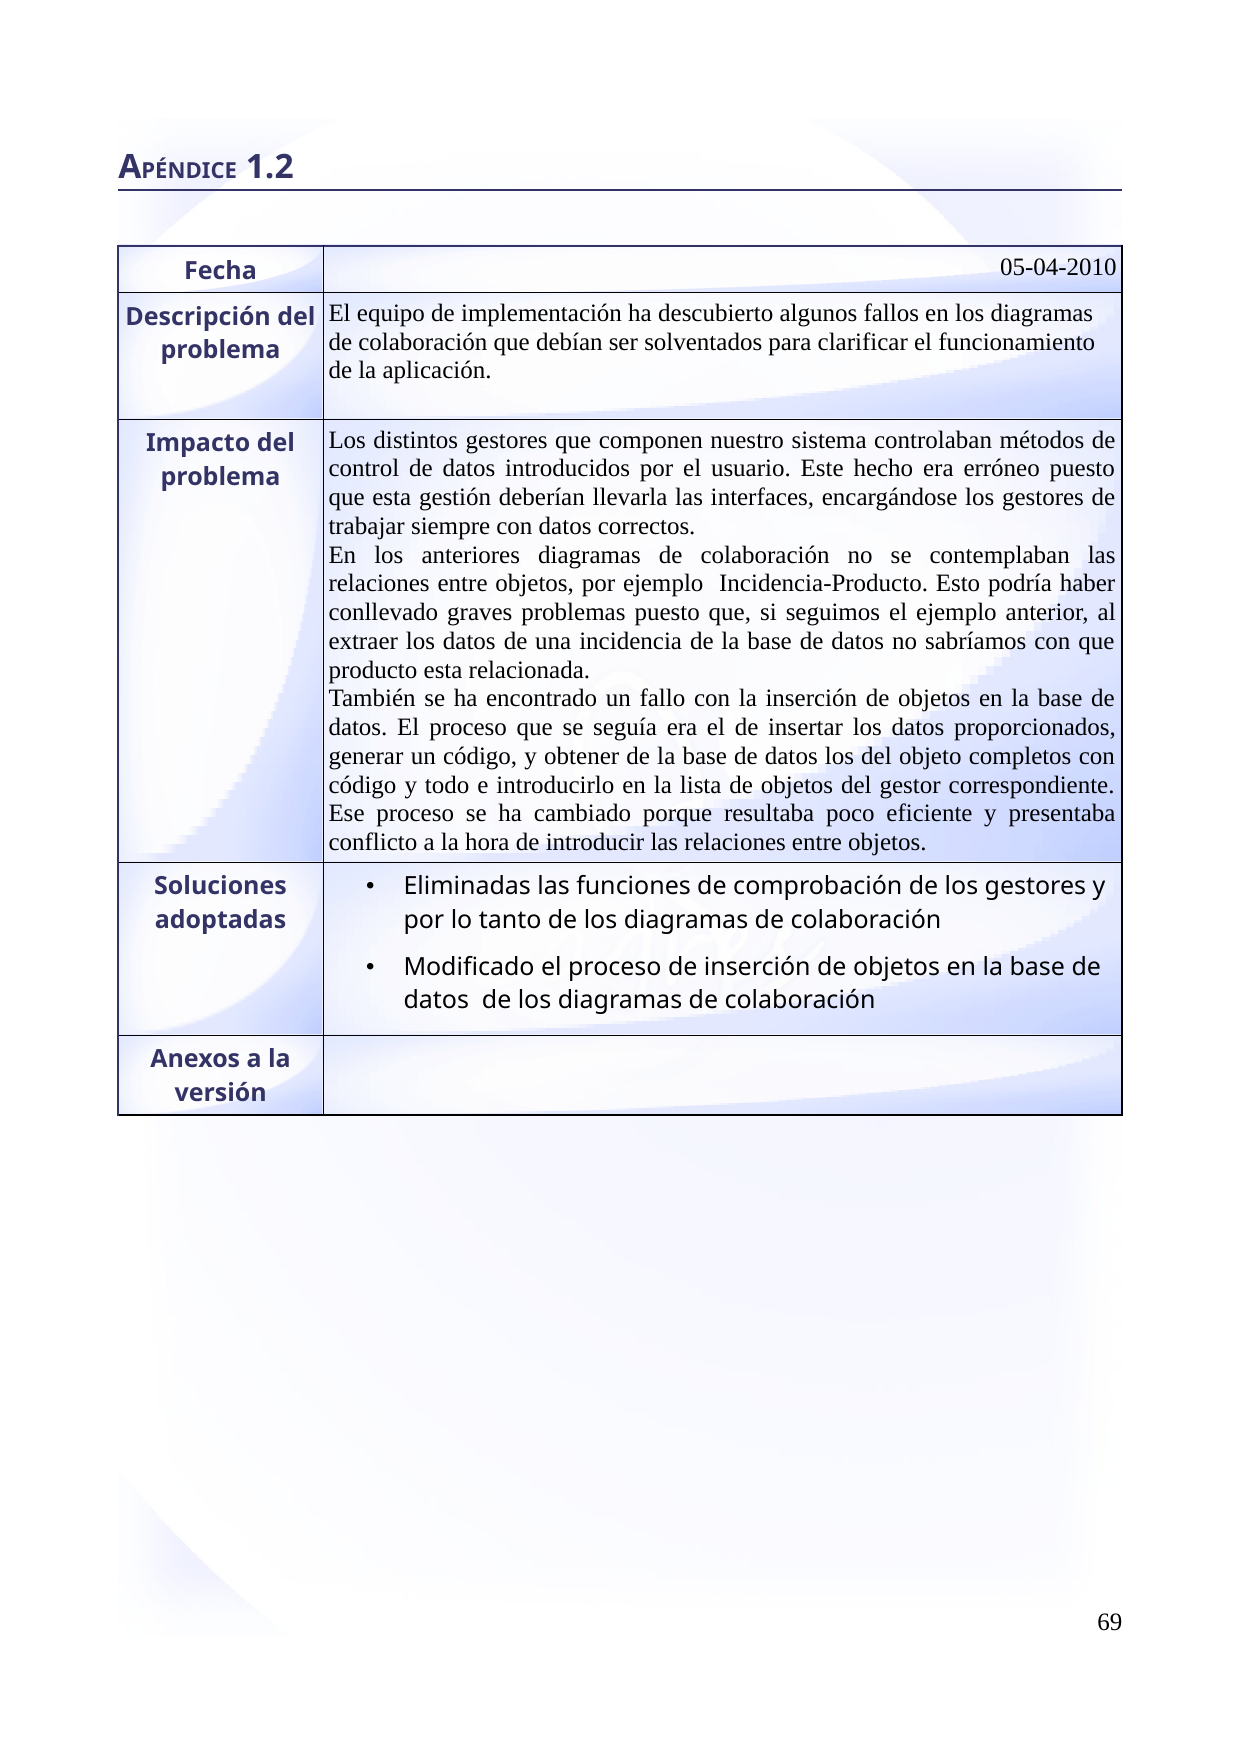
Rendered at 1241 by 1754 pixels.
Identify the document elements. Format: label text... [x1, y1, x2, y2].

table_cell Soluciones adoptadas [119, 863, 323, 1034]
table_cell El equipo de implementación ha descubierto algunos fallos en los diagramas de colaboración que debían ser solventados para clarificar el funcionamiento de la aplicación. [324, 293, 1121, 419]
picture [118, 118, 1122, 143]
table_cell [324, 1036, 1121, 1114]
table_header Fecha [119, 247, 323, 292]
table_header 05-04-2010 [324, 247, 1121, 292]
table_cell Eliminadas las funciones de comprobación de los gestores y por lo tanto de los diagramas de colaboración Modificado el proceso de inserción de objetos en la base de datos de los diagramas de colaboración [324, 863, 1121, 1034]
table_cell Impacto del problema [119, 420, 323, 862]
subtitle Apéndice 1.2 [118, 143, 1122, 189]
table_cell Los distintos gestores que componen nuestro sistema controlaban métodos de control de datos introducidos por el usuario. Este hecho era erróneo puesto que esta gestión deberían llevarla las interfaces, encargándose los gestores de trabajar siempre con datos correctos. En los anteriores diagramas de colaboración no se contemplaban las relaciones entre objetos, por ejemplo Incidencia-Producto. Esto podría haber conllevado graves problemas puesto que, si seguimos el ejemplo anterior, al extraer los datos de una incidencia de la base de datos no sabríamos con que producto esta relacionada. También se ha encontrado un fallo con la inserción de objetos en la base de datos. El proceso que se seguía era el de insertar los datos proporcionados, generar un código, y obtener de la base de datos los del objeto completos con código y todo e introducirlo en la lista de objetos del gestor correspondiente. Ese proceso se ha cambiado porque resultaba poco eficiente y presentaba conflicto a la hora de introducir las relaciones entre objetos. [324, 420, 1121, 862]
table_cell Descripción del problema [119, 293, 323, 419]
picture [118, 191, 1122, 245]
table_cell Anexos a la versión [119, 1036, 323, 1114]
picture [118, 1116, 1122, 1636]
